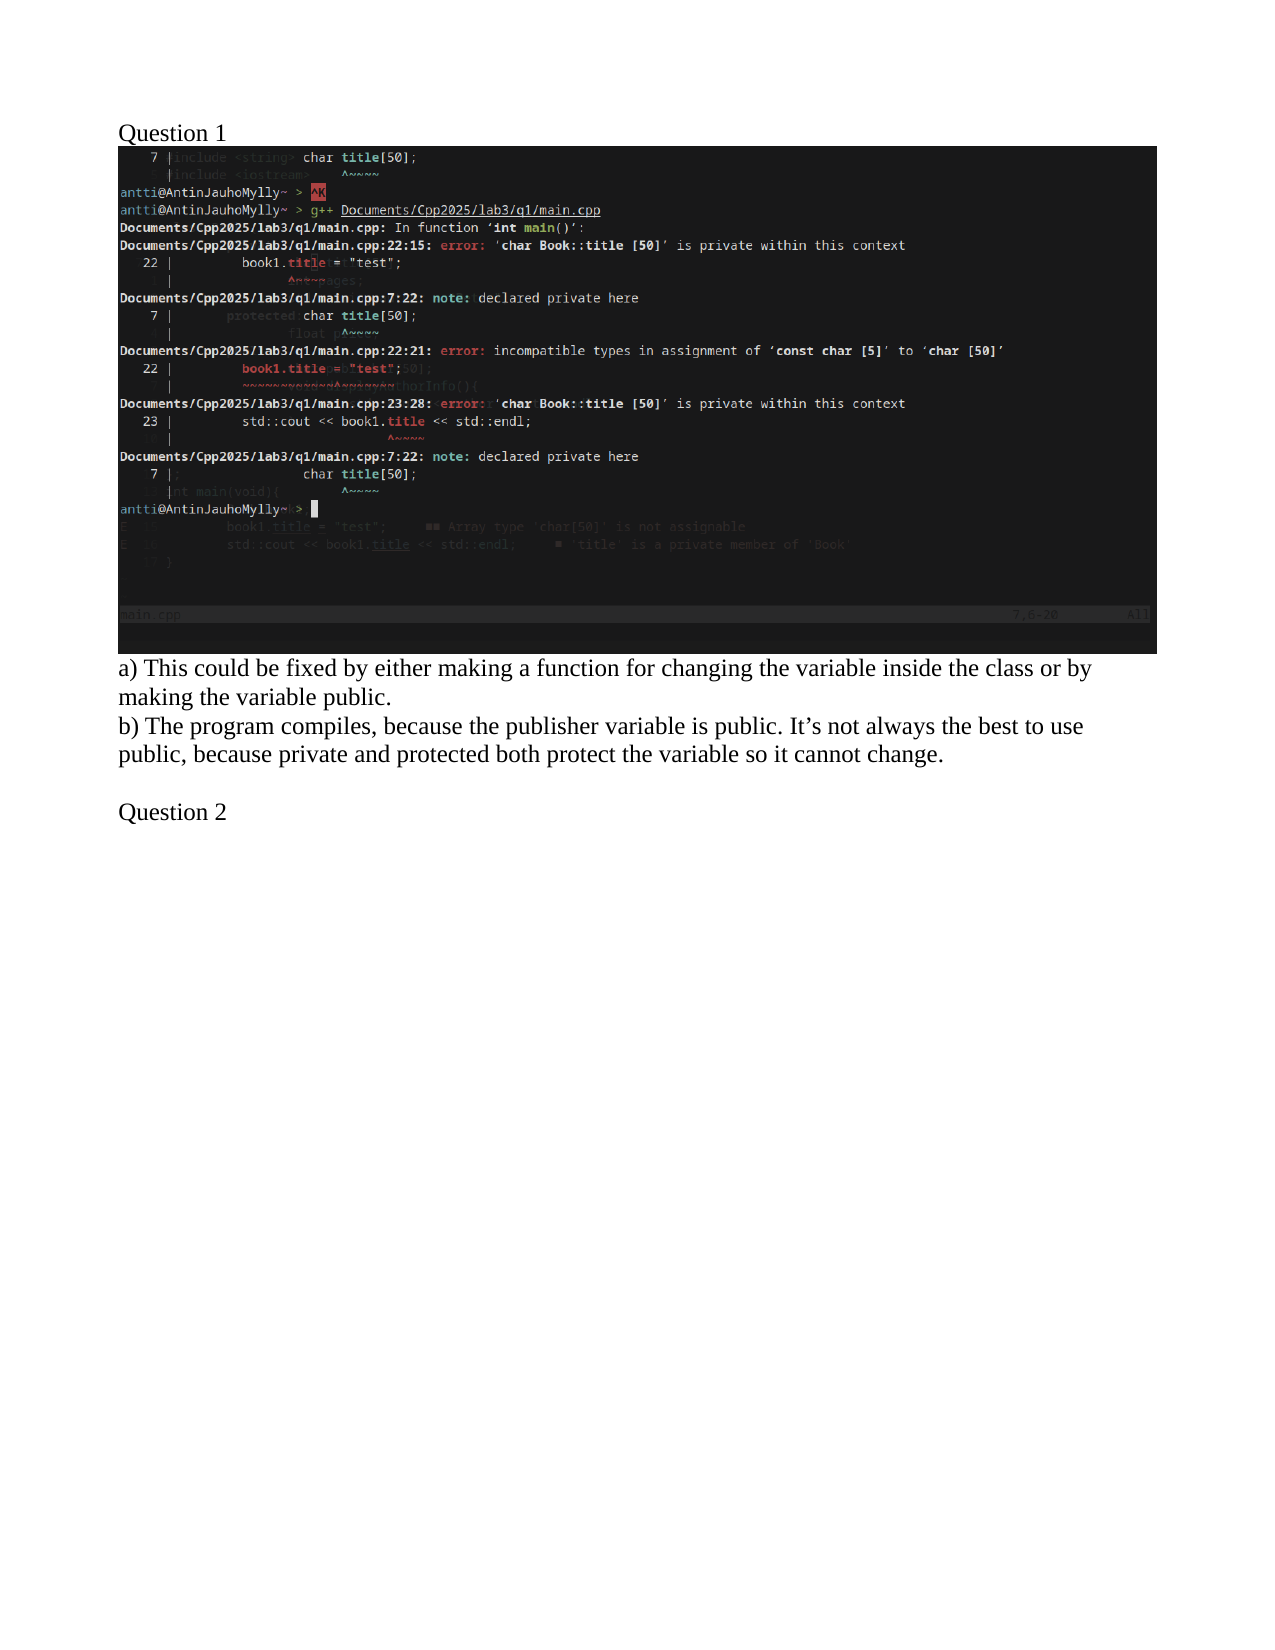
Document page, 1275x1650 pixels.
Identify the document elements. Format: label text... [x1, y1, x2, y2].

text a) This could be fixed by either making a function for changing the variable inside the class or by making the variable public. [118, 654, 1157, 711]
picture [118, 146, 1157, 654]
text Question 1 [118, 118, 1157, 146]
text Question 2 [118, 797, 1157, 826]
text b) The program compiles, because the publisher variable is public. It’s not always the best to use public, because private and protected both protect the variable so it cannot change. [118, 711, 1157, 768]
